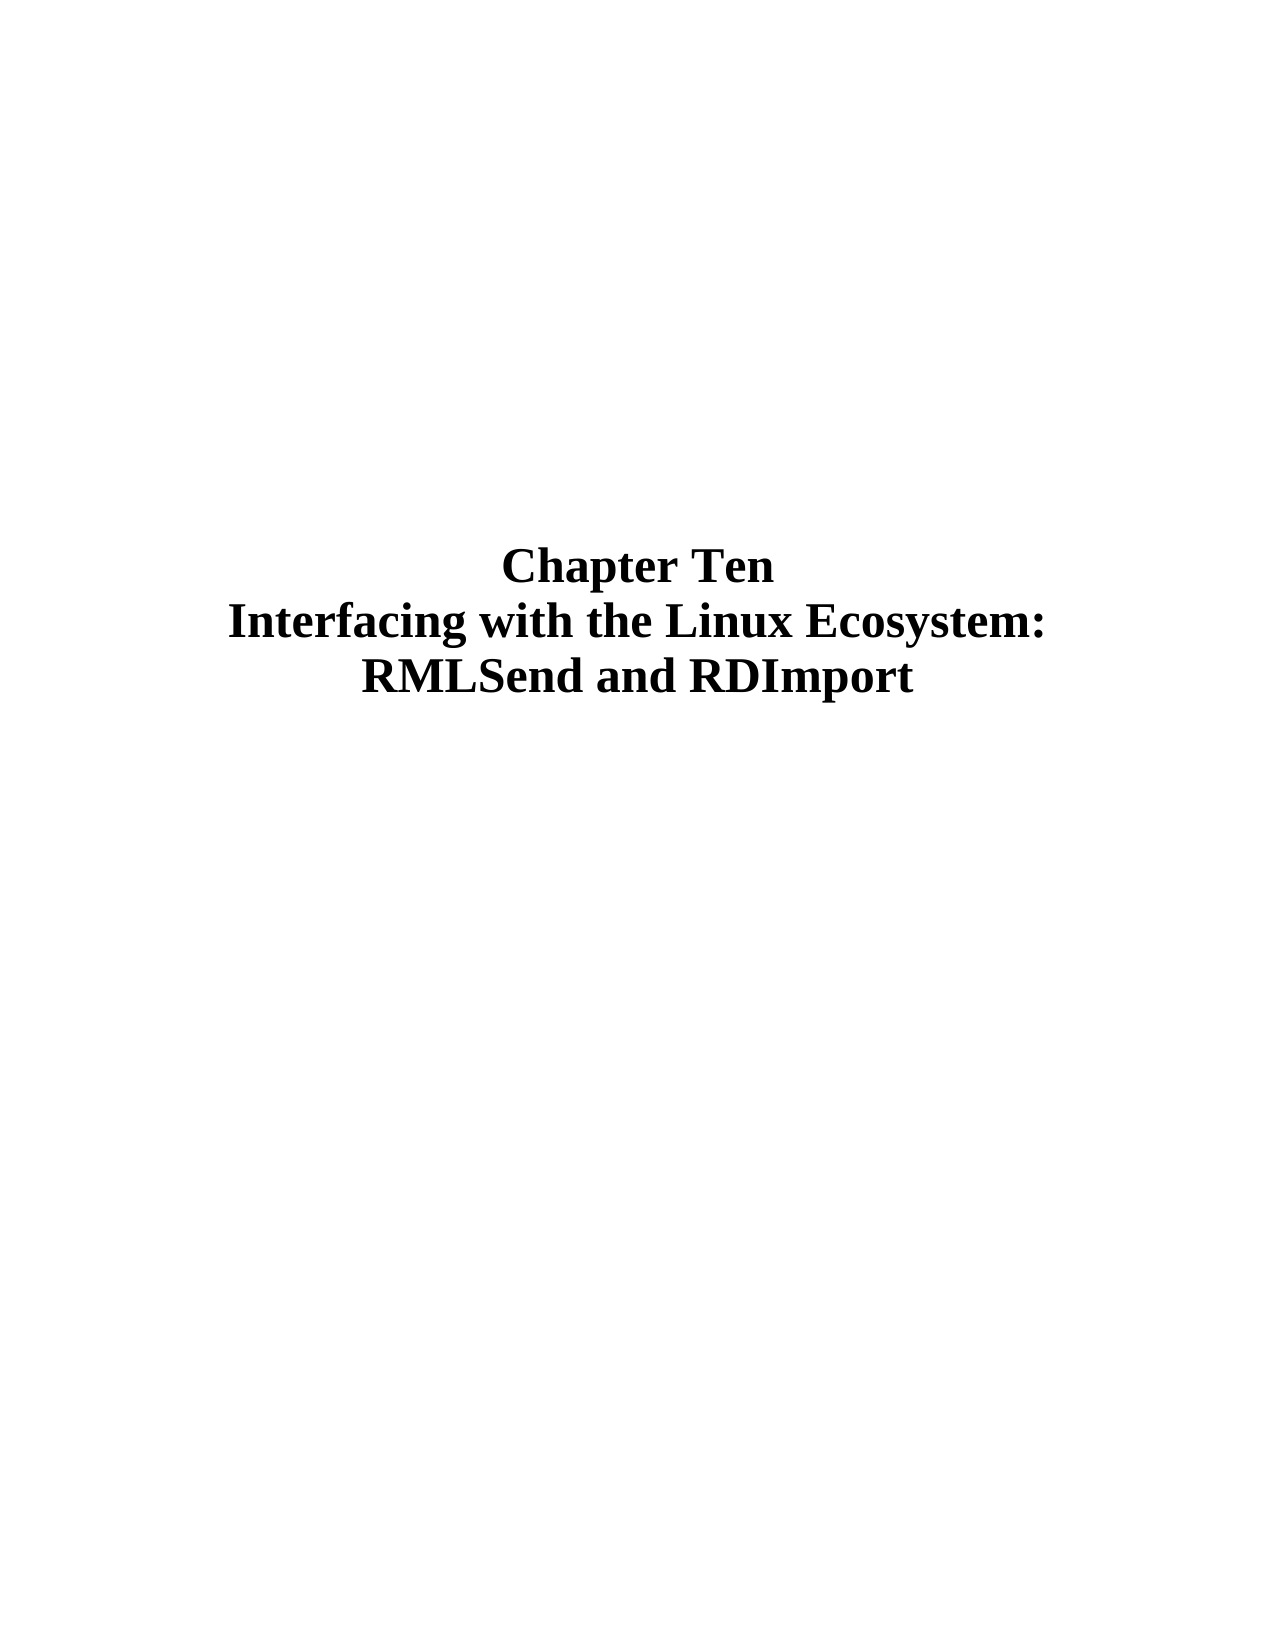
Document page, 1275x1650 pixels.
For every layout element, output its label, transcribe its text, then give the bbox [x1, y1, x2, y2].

text Chapter Ten [187, 538, 1087, 593]
text Interfacing with the Linux Ecosystem: RMLSend and RDImport [187, 593, 1087, 703]
